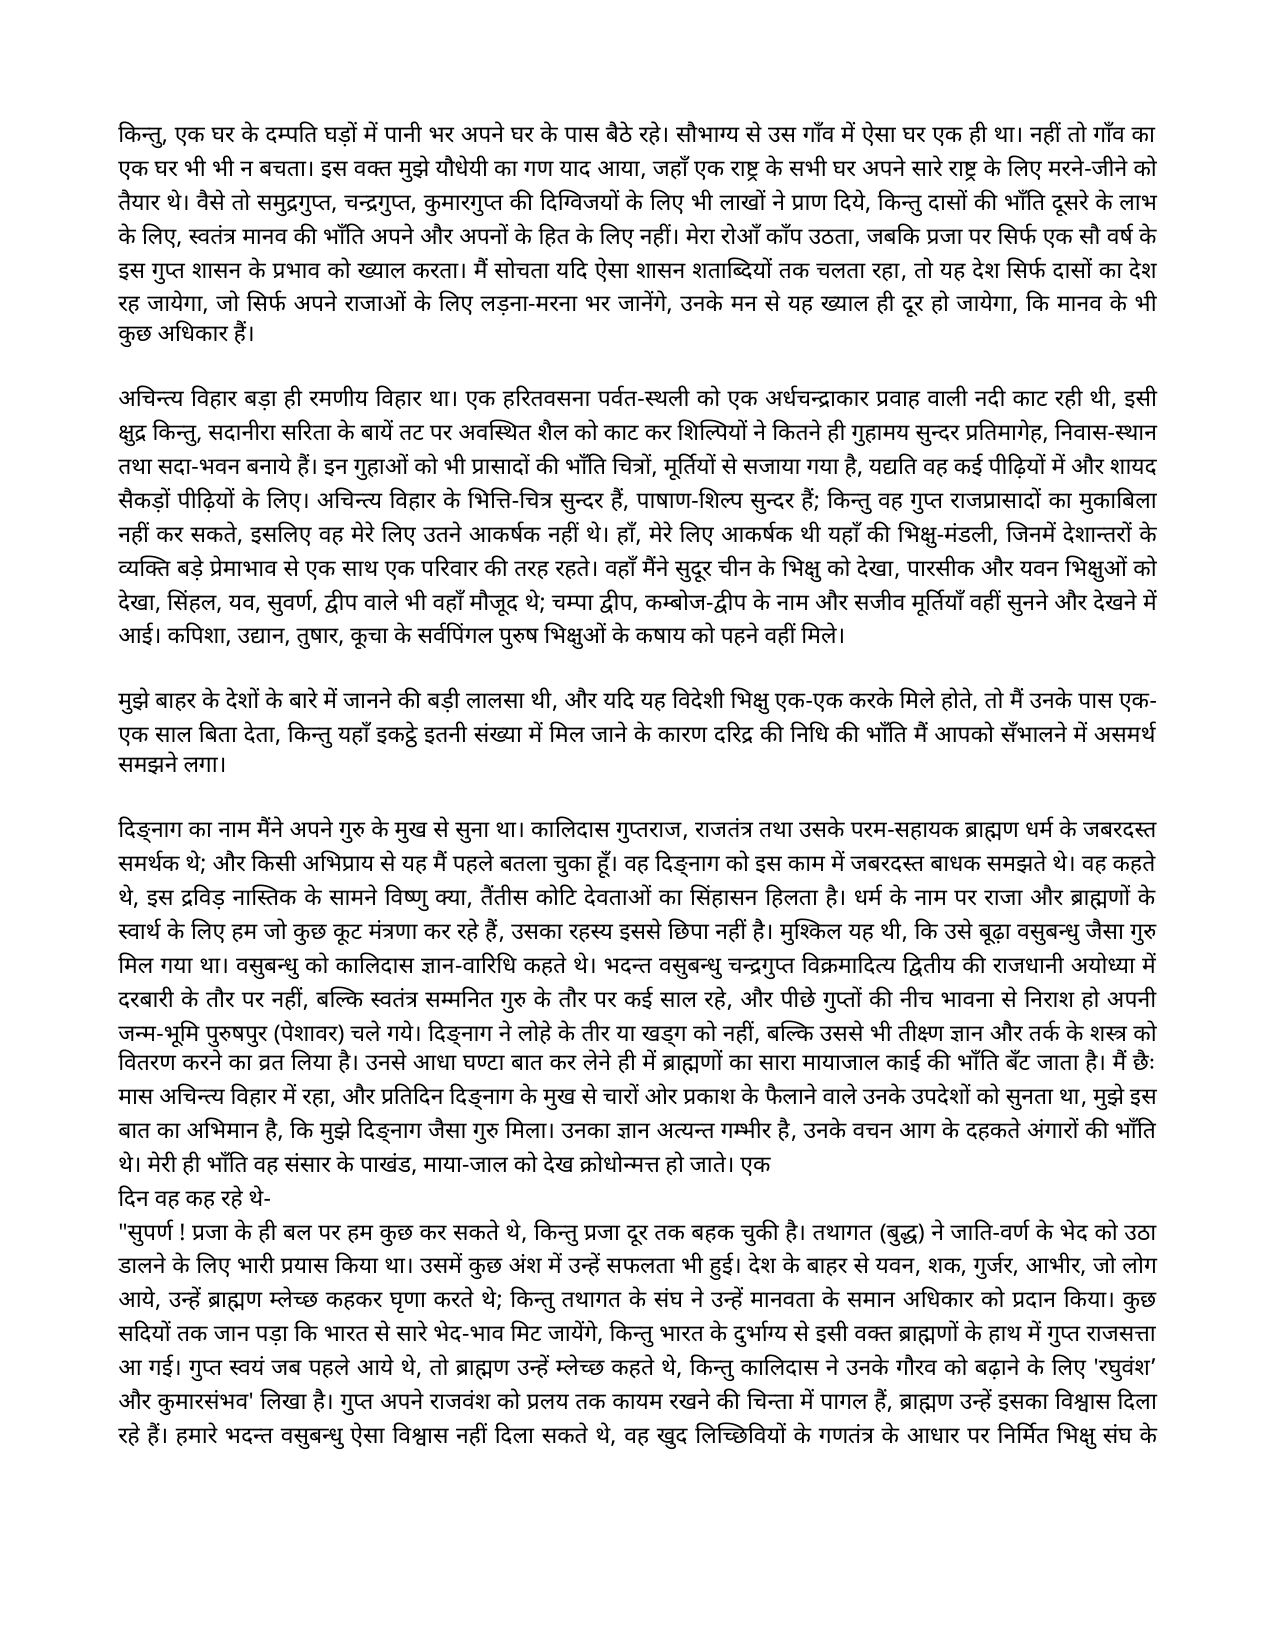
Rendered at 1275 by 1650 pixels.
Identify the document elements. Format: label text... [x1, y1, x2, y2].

text अचिन्त्य विहार बड़ा ही रमणीय विहार था। एक हरितवसना पर्वत-स्थली को एक अर्धचन्द्राकार प्रवाह वाली नदी काट रही थी, इसी क्षुद्र किन्तु, सदानीरा सरिता के बायें तट पर अवस्थित शैल को काट कर शिल्पियों ने कितने ही गुहामय सुन्दर प्रतिमागेह, निवास-स्थान तथा सदा-भवन बनाये हैं। इन गुहाओं को भी प्रासादों की भाँति चित्रों, मूर्तियों से सजाया गया है, यद्यति वह कई पीढ़ियों में और शायद सैकड़ों पीढ़ियों के लिए। अचिन्त्य विहार के भित्ति-चित्र सुन्दर हैं, पाषाण-शिल्प सुन्दर हैं; किन्तु वह गुप्त राजप्रासादों का मुकाबिला नहीं कर सकते, इसलिए वह मेरे लिए उतने आकर्षक नहीं थे। हाँ, मेरे लिए आकर्षक थी यहाँ की भिक्षु-मंडली, जिनमें देशान्तरों के व्यक्ति बड़े प्रेमाभाव से एक साथ एक परिवार की तरह रहते। वहाँ मैंने सुदूर चीन के भिक्षु को देखा, पारसीक और यवन भिक्षुओं को देखा, सिंहल, यव, सुवर्ण, द्वीप वाले भी वहाँ मौजूद थे; चम्पा द्वीप, कम्बोज-द्वीप के नाम और सजीव मूर्तियाँ वहीं सुनने और देखने में आई। कपिशा, उद्यान, तुषार, कूचा के सर्वपिंगल पुरुष भिक्षुओं के कषाय को पहने वहीं मिले। [118, 382, 1157, 653]
text किन्तु, एक घर के दम्पति घड़ों में पानी भर अपने घर के पास बैठे रहे। सौभाग्य से उस गाँव में ऐसा घर एक ही था। नहीं तो गाँव का एक घर भी भी न बचता। इस वक्त मुझे यौधेयी का गण याद आया, जहाँ एक राष्ट्र के सभी घर अपने सारे राष्ट्र के लिए मरने-जीने को तैयार थे। वैसे तो समुद्रगुप्त, चन्द्रगुप्त, कुमारगुप्त की दिग्विजयों के लिए भी लाखों ने प्राण दिये, किन्तु दासों की भाँति दूसरे के लाभ के लिए, स्वतंत्र मानव की भाँति अपने और अपनों के हित के लिए नहीं। मेरा रोआँ काँप उठता, जबकि प्रजा पर सिर्फ एक सौ वर्ष के इस गुप्त शासन के प्रभाव को ख्याल करता। मैं सोचता यदि ऐसा शासन शताब्दियों तक चलता रहा, तो यह देश सिर्फ दासों का देश रह जायेगा, जो सिर्फ अपने राजाओं के लिए लड़ना-मरना भर जानेंगे, उनके मन से यह ख्याल ही दूर हो जायेगा, कि मानव के भी कुछ अधिकार हैं। [118, 118, 1157, 351]
text "सुपर्ण ! प्रजा के ही बल पर हम कुछ कर सकते थे, किन्तु प्रजा दूर तक बहक चुकी है। तथागत (बुद्ध) ने जाति-वर्ण के भेद को उठा डालने के लिए भारी प्रयास किया था। उसमें कुछ अंश में उन्हें सफलता भी हुई। देश के बाहर से यवन, शक, गुर्जर, आभीर, जो लोग आये, उन्हें ब्राह्मण म्लेच्छ कहकर घृणा करते थे; किन्तु तथागत के संघ ने उन्हें मानवता के समान अधिकार को प्रदान किया। कुछ सदियों तक जान पड़ा कि भारत से सारे भेद-भाव मिट जायेंगे, किन्तु भारत के दुर्भाग्य से इसी वक्त ब्राह्मणों के हाथ में गुप्त राजसत्ता आ गई। गुप्त स्वयं जब पहले आये थे, तो ब्राह्मण उन्हें म्लेच्छ कहते थे, किन्तु कालिदास ने उनके गौरव को बढ़ाने के लिए 'रघुवंश’ और कुमारसंभव' लिखा है। गुप्त अपने राजवंश को प्रलय तक कायम रखने की चिन्ता में पागल हैं, ब्राह्मण उन्हें इसका विश्वास दिला रहे हैं। हमारे भदन्त वसुबन्धु ऐसा विश्वास नहीं दिला सकते थे, वह खुद लिच्छिवियों के गणतंत्र के आधार पर निर्मित भिक्षु संघ के [118, 1216, 1157, 1453]
text दिङ्नाग का नाम मैंने अपने गुरु के मुख से सुना था। कालिदास गुप्तराज, राजतंत्र तथा उसके परम-सहायक ब्राह्मण धर्म के जबरदस्त समर्थक थे; और किसी अभिप्राय से यह मैं पहले बतला चुका हूँ। वह दिङ्नाग को इस काम में जबरदस्त बाधक समझते थे। वह कहते थे, इस द्रविड़ नास्तिक के सामने विष्णु क्या, तैंतीस कोटि देवताओं का सिंहासन हिलता है। धर्म के नाम पर राजा और ब्राह्मणों के स्वार्थ के लिए हम जो कुछ कूट मंत्रणा कर रहे हैं, उसका रहस्य इससे छिपा नहीं है। मुश्किल यह थी, कि उसे बूढ़ा वसुबन्धु जैसा गुरु मिल गया था। वसुबन्धु को कालिदास ज्ञान-वारिधि कहते थे। भदन्त वसुबन्धु चन्द्रगुप्त विक्रमादित्य द्वितीय की राजधानी अयोध्या में दरबारी के तौर पर नहीं, बल्कि स्वतंत्र सम्मनित गुरु के तौर पर कई साल रहे, और पीछे गुप्तों की नीच भावना से निराश हो अपनी जन्म-भूमि पुरुषपुर (पेशावर) चले गये। दिङ्नाग ने लोहे के तीर या खड्ग को नहीं, बल्कि उससे भी तीक्ष्ण ज्ञान और तर्क के शस्त्र को वितरण करने का व्रत लिया है। उनसे आधा घण्टा बात कर लेने ही में ब्राह्मणों का सारा मायाजाल काई की भाँति बँट जाता है। मैं छैः मास अचिन्त्य विहार में रहा, और प्रतिदिन दिङ्नाग के मुख से चारों ओर प्रकाश के फैलाने वाले उनके उपदेशों को सुनता था, मुझे इस बात का अभिमान है, कि मुझे दिङ्नाग जैसा गुरु मिला। उनका ज्ञान अत्यन्त गम्भीर है, उनके वचन आग के दहकते अंगारों की भाँति थे। मेरी ही भाँति वह संसार के पाखंड, माया-जाल को देख क्रोधोन्मत्त हो जाते। एक [118, 813, 1157, 1182]
text मुझे बाहर के देशों के बारे में जानने की बड़ी लालसा थी, और यदि यह विदेशी भिक्षु एक-एक करके मिले होते, तो मैं उनके पास एक-एक साल बिता देता, किन्तु यहाँ इकट्ठे इतनी संख्या में मिल जाने के कारण दरिद्र की निधि की भाँति मैं आपको सँभालने में असमर्थ समझने लगा। [118, 684, 1157, 782]
text दिन वह कह रहे थे- [118, 1182, 1157, 1216]
